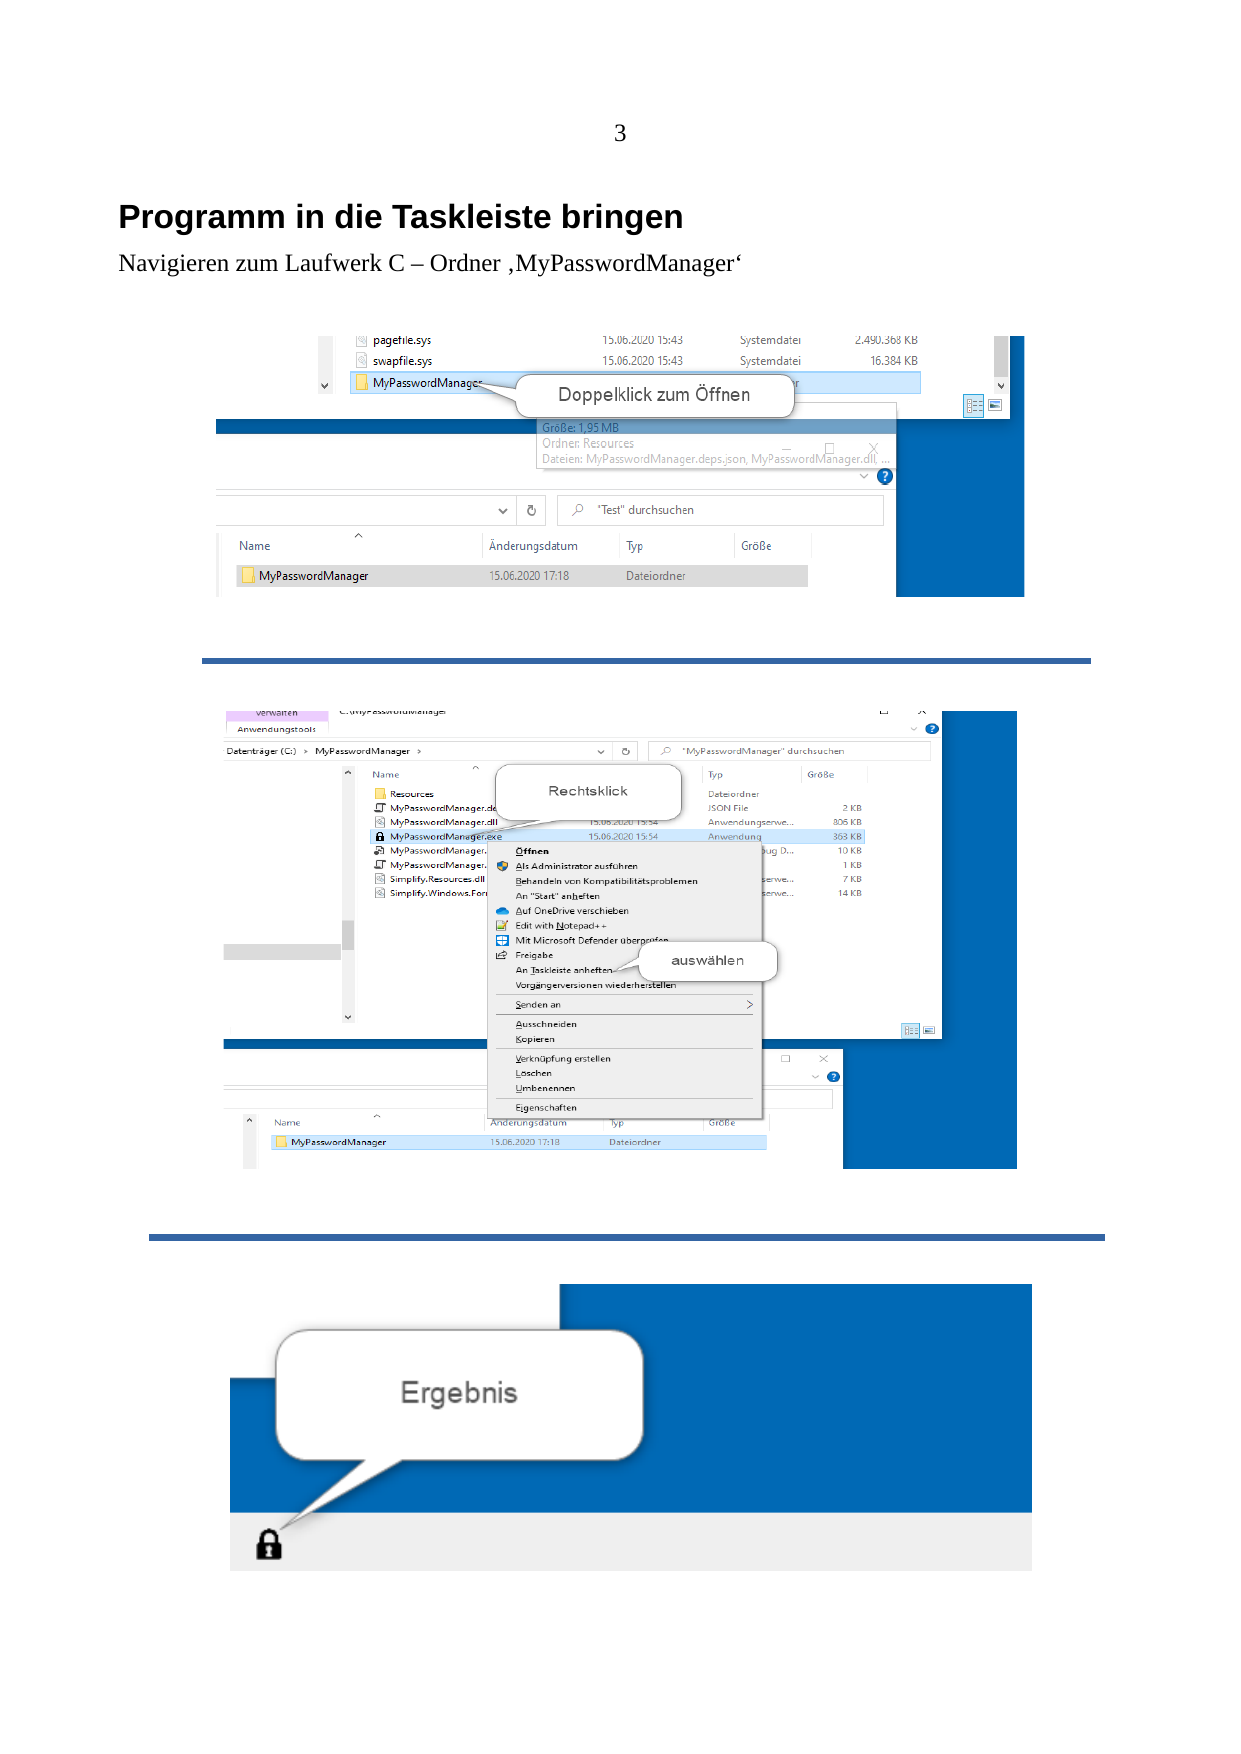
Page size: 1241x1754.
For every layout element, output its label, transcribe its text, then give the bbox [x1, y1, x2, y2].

text Navigieren zum Laufwerk C – Ordner ‚MyPasswordManager‘ [118, 248, 1122, 277]
subtitle Programm in die Taskleiste bringen [118, 197, 1122, 236]
picture [223, 711, 1017, 1169]
picture [216, 336, 1025, 597]
picture [230, 1284, 1032, 1571]
